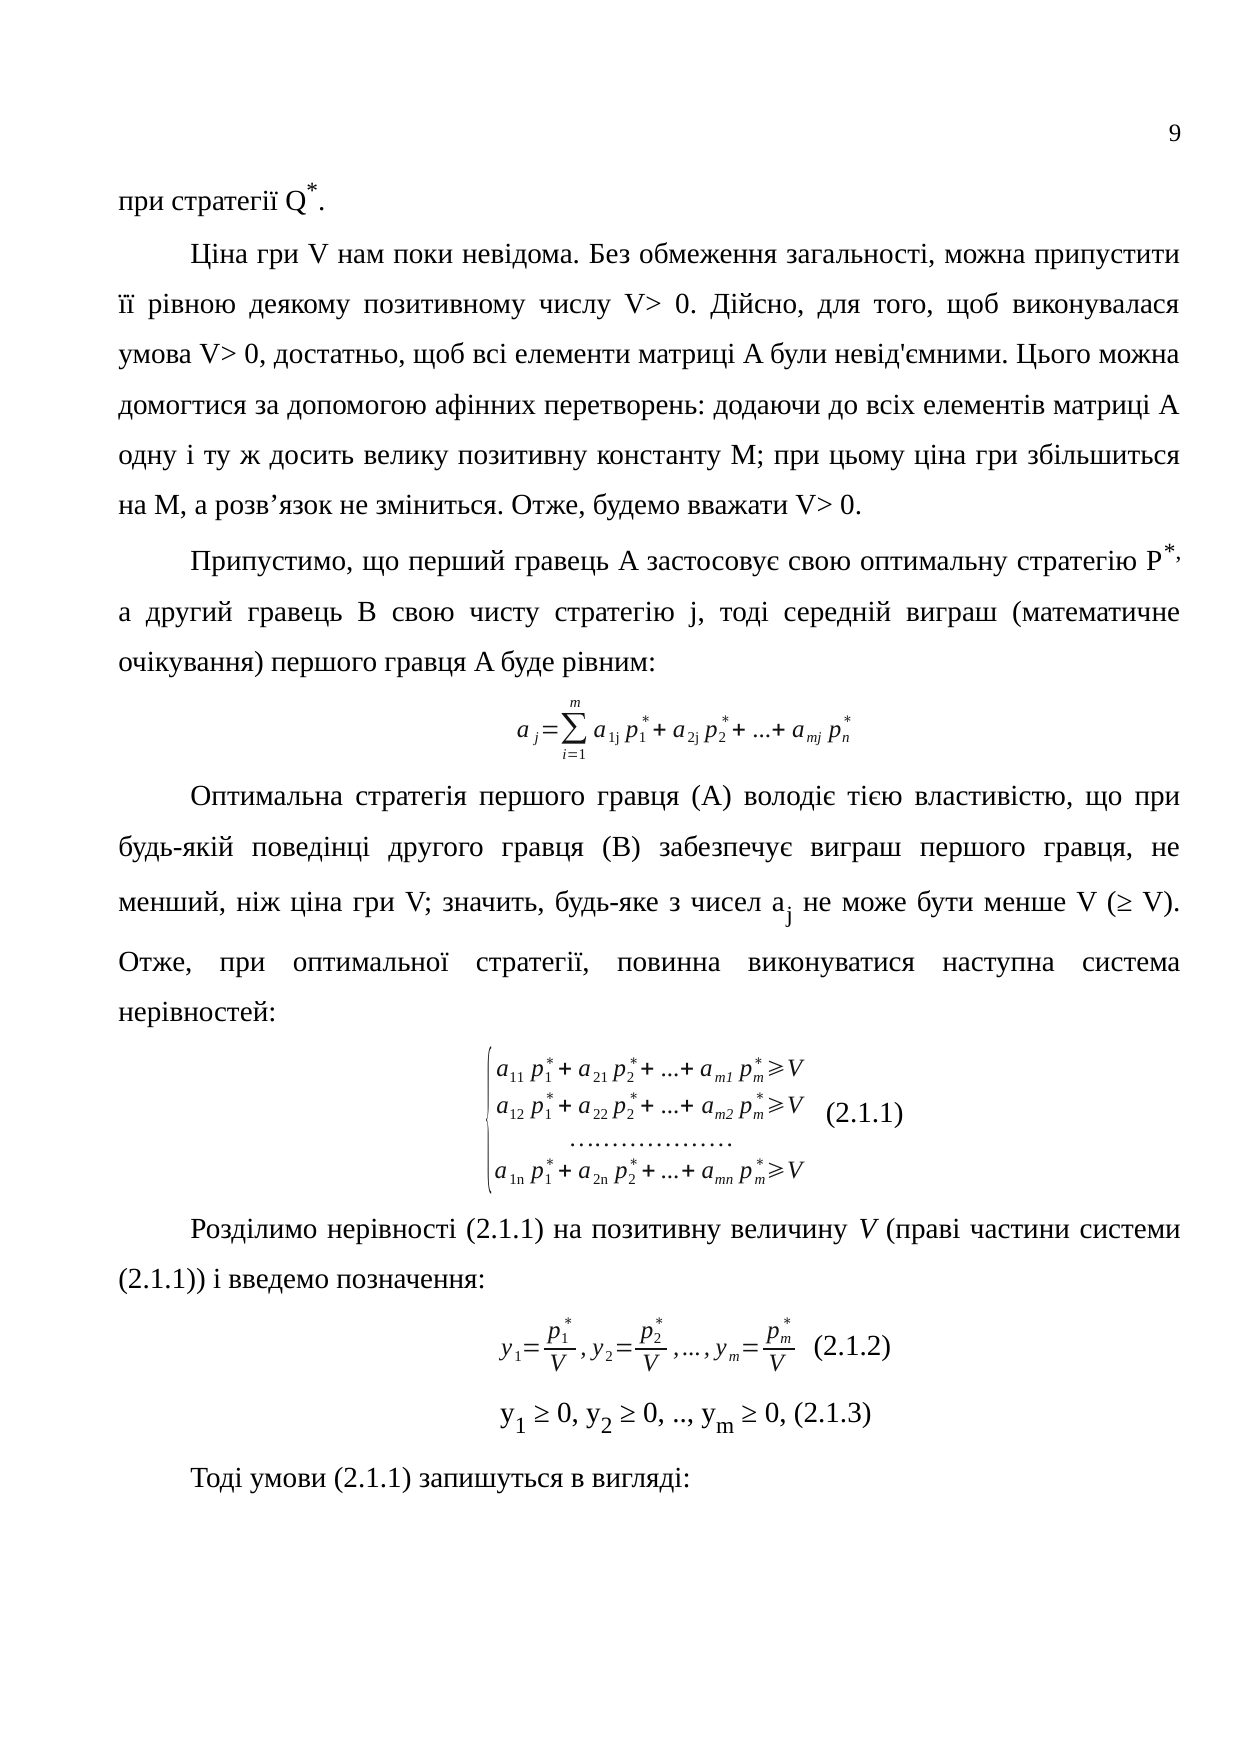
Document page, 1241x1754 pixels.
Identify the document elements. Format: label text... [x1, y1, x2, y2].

text Тоді умови (2.1.1) запишуться в вигляді: [118, 1460, 1181, 1493]
text Ціна гри V нам поки невідома. Без обмеження загальності, можна припустити її рівною деякому позитивному числу V> 0. Дійсно, для того, щоб виконувалася умова V> 0, достатньо, щоб всі елементи матриці A були невід'ємними. Цього можна домогтися за допомогою афінних перетворень: додаючи до всіх елементів матриці A одну і ту ж досить велику позитивну константу М; при цьому ціна гри збільшиться на М, а розв’язок не зміниться. Отже, будемо вважати V> 0. [118, 236, 1181, 521]
text Припустимо, що перший гравець A застосовує свою оптимальну стратегію P*, а другий гравець B свою чисту стратегію j, тоді середній виграш (математичне очікування) першого гравця A буде рівним: [118, 538, 1181, 677]
text y1 ≥ 0, y2 ≥ 0, .., ym ≥ 0, (2.1.3) [118, 1395, 1181, 1438]
text при стратегії Q*. [118, 177, 1181, 216]
text Розділимо нерівності (2.1.1) на позитивну величину V (праві частини системи (2.1.1)) і введемо позначення: [118, 1211, 1181, 1295]
text (2.1.1) [118, 1044, 1181, 1194]
text Оптимальна стратегія першого гравця (A) володіє тією властивістю, що при будь-якій поведінці другого гравця (B) забезпечує виграш першого гравця, не менший, ніж ціна гри V; значить, будь-яке з чисел aj не може бути менше V (≥ V). Отже, при оптимальної стратегії, повинна виконуватися наступна система нерівностей: [118, 778, 1181, 1028]
text (2.1.2) [118, 1312, 1181, 1378]
